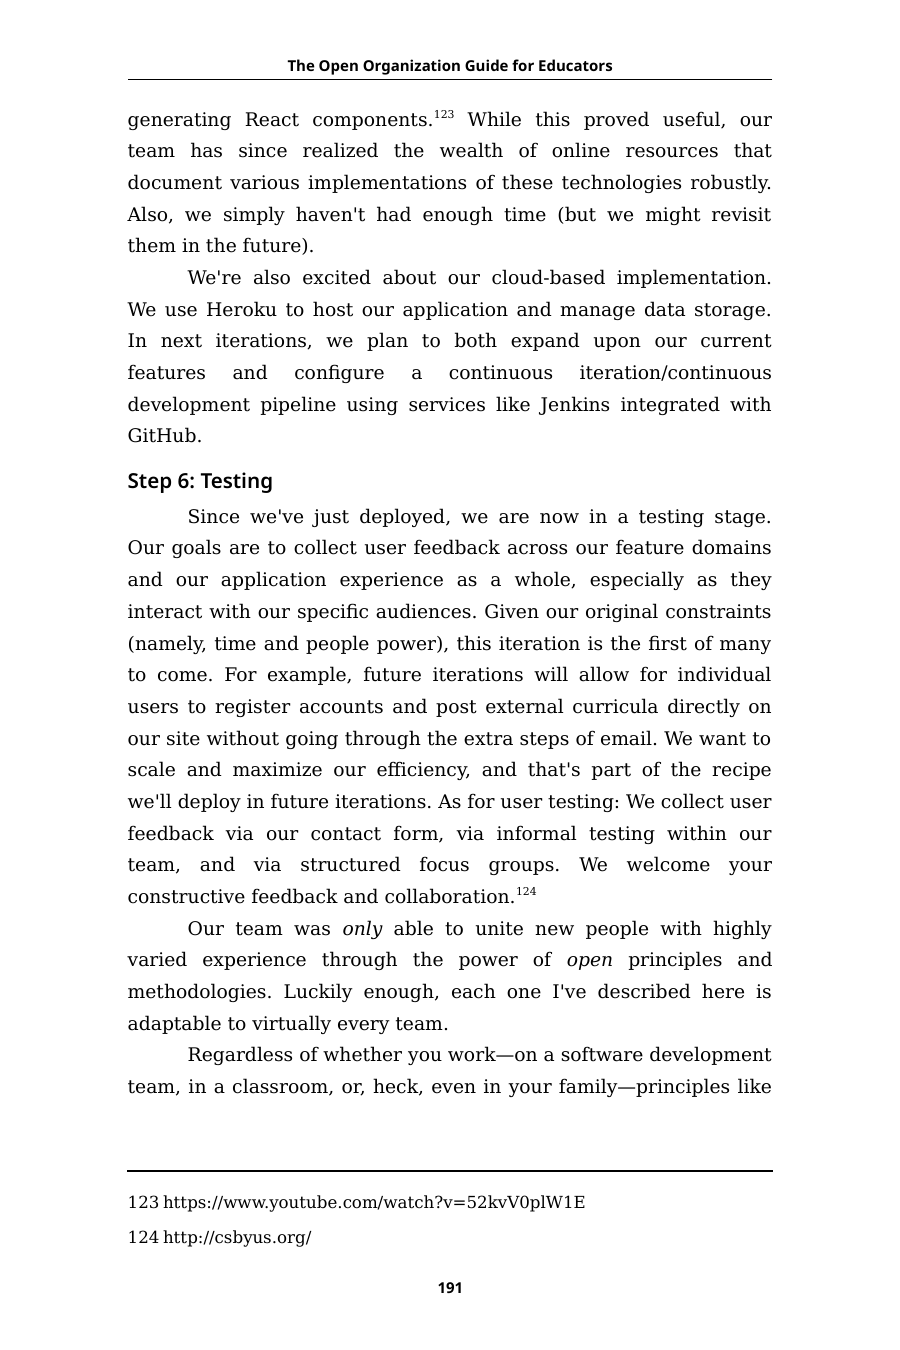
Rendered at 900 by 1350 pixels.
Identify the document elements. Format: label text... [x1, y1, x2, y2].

text http://csbyus.org/ [127, 1228, 772, 1247]
text generating React components. While this proved useful, our team has since realized the wealth of online resources that document various implementations of these technologies robustly. Also, we simply haven't had enough time (but we might revisit them in the future). [127, 109, 772, 257]
subtitle Step 6: Testing [127, 469, 772, 493]
text We're also excited about our cloud-based implementation. We use Heroku to host our application and manage data storage. In next iterations, we plan to both expand upon our current features and configure a continuous iteration/continuous development pipeline using services like Jenkins integrated with GitHub. [127, 267, 772, 447]
text Since we've just deployed, we are now in a testing stage. Our goals are to collect user feedback across our feature domains and our application experience as a whole, especially as they interact with our specific audiences. Given our original constraints (namely, time and people power), this iteration is the first of many to come. For example, future iterations will allow for individual users to register accounts and post external curricula directly on our site without going through the extra steps of email. We want to scale and maximize our efficiency, and that's part of the recipe we'll deploy in future iterations. As for user testing: We collect user feedback via our contact form, via informal testing within our team, and via structured focus groups. We welcome your constructive feedback and collaboration. [127, 506, 772, 908]
text https://www.youtube.com/watch?v=52kvV0plW1E [127, 1193, 772, 1213]
text Regardless of whether you work—on a software development team, in a classroom, or, heck, even in your family—principles like [127, 1044, 772, 1098]
text Our team was only able to unite new people with highly varied experience through the power of open principles and methodologies. Luckily enough, each one I've described here is adaptable to virtually every team. [127, 918, 772, 1034]
